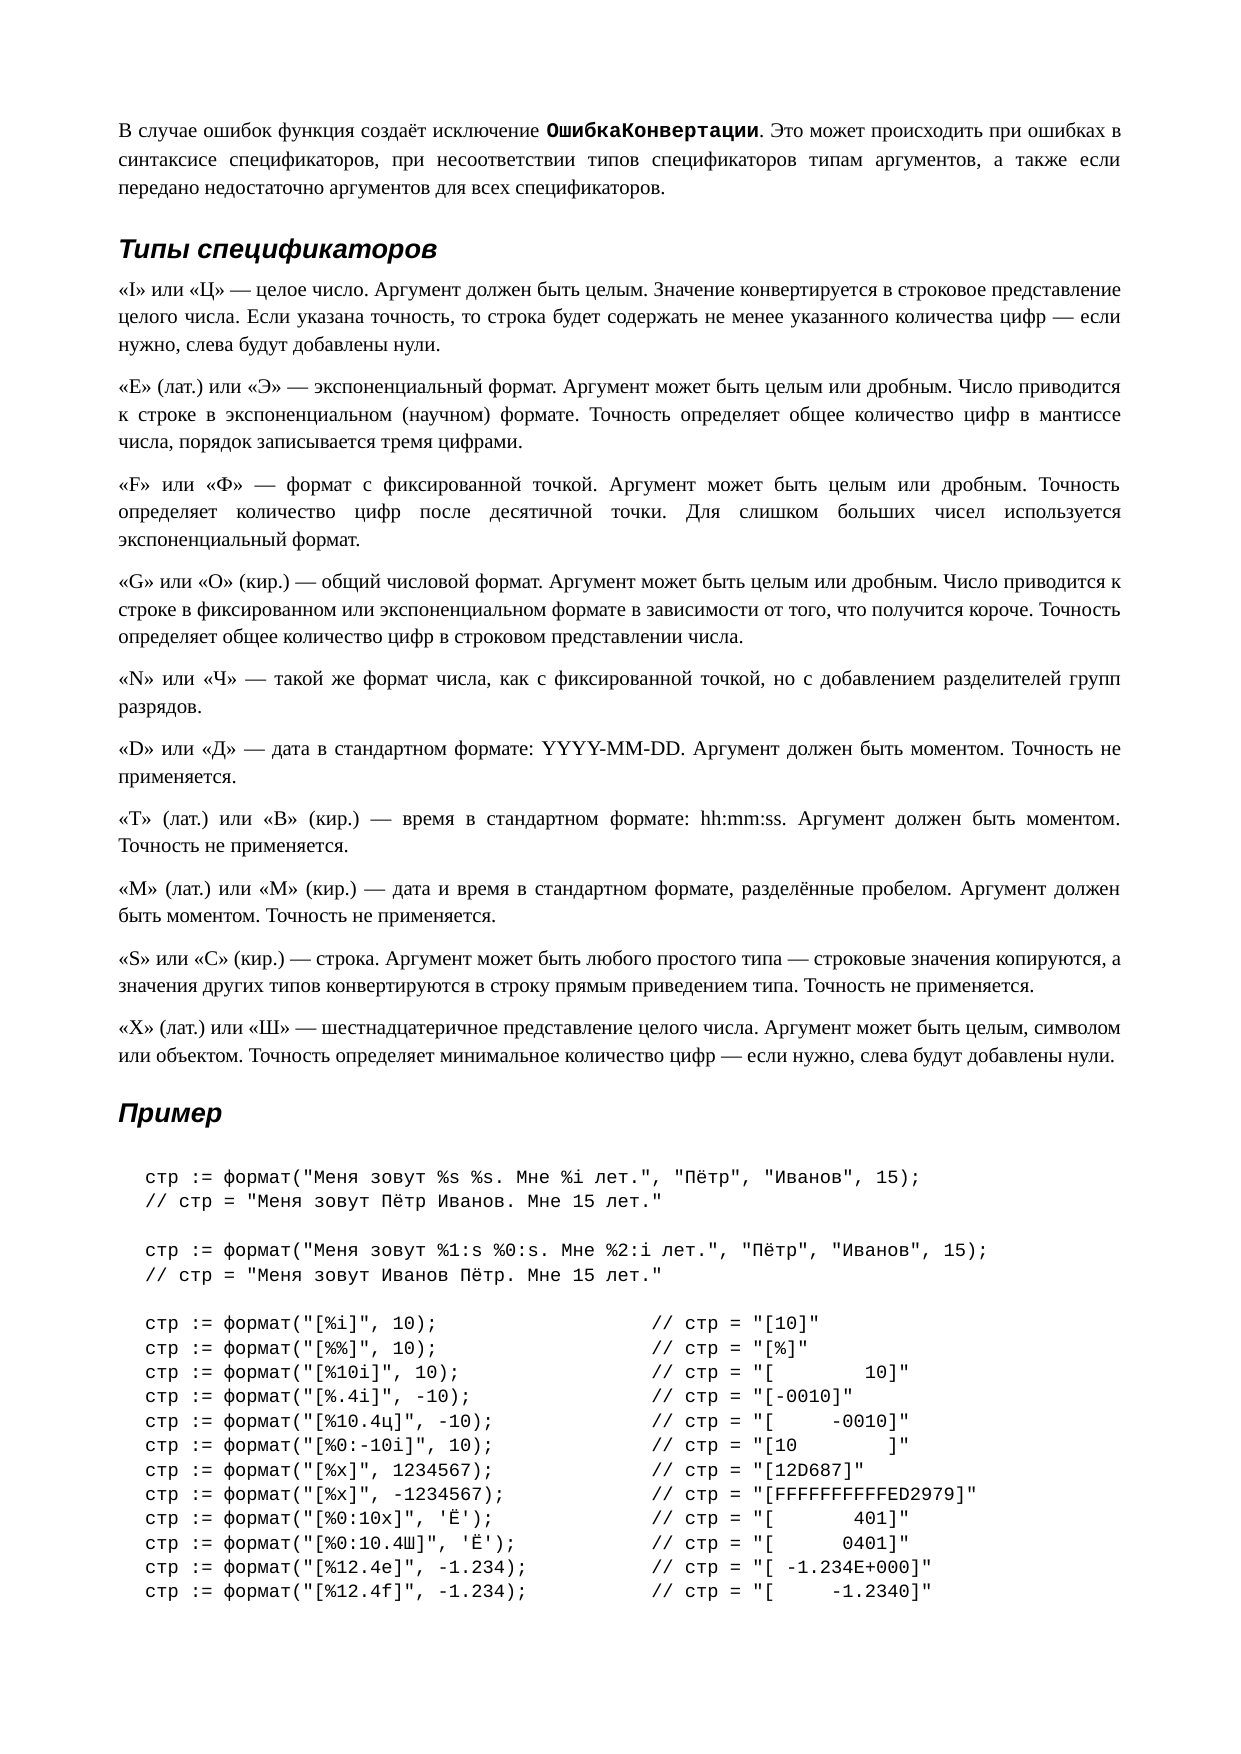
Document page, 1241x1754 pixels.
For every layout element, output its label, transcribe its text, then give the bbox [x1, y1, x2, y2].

text «F» или «Ф» — формат с фиксированной точкой. Аргумент может быть целым или дробным. Точность определяет количество цифр после десятичной точки. Для слишком больших чисел используется экспоненциальный формат. [118, 471, 1122, 551]
text В случае ошибок функция создаёт исключение ОшибкаКонвертации. Это может происходить при ошибках в синтаксисе спецификаторов, при несоответствии типов спецификаторов типам аргументов, а также если передано недостаточно аргументов для всех спецификаторов. [118, 118, 1122, 199]
text стр := формат("[%12.4e]", -1.234); // стр = "[ -1.234E+000]" [136, 1549, 1104, 1573]
text стр := формат("[%x]", 1234567); // стр = "[12D687]" [136, 1451, 1104, 1476]
text стр := формат("[%i]", 10); // стр = "[10]" [136, 1305, 1104, 1329]
text стр := формат("[%0:10.4Ш]", 'Ё'); // стр = "[ 0401]" [136, 1524, 1104, 1549]
text стр := формат("[%.4i]", -10); // стр = "[-0010]" [136, 1378, 1104, 1403]
text стр := формат("[%0:10x]", 'Ё'); // стр = "[ 401]" [136, 1500, 1104, 1524]
text стр := формат("[%10i]", 10); // стр = "[ 10]" [136, 1354, 1104, 1378]
text стр := формат("[%10.4ц]", -10); // стр = "[ -0010]" [136, 1403, 1104, 1427]
text «E» (лат.) или «Э» — экспоненциальный формат. Аргумент может быть целым или дробным. Число приводится к строке в экспоненциальном (научном) формате. Точность определяет общее количество цифр в мантиссе числа, порядок записывается тремя цифрами. [118, 374, 1122, 453]
text «D» или «Д» — дата в стандартном формате: YYYY-MM-DD. Аргумент должен быть моментом. Точность не применяется. [118, 736, 1122, 788]
text «G» или «О» (кир.) — общий числовой формат. Аргумент может быть целым или дробным. Число приводится к строке в фиксированном или экспоненциальном формате в зависимости от того, что получится короче. Точность определяет общее количество цифр в строковом представлении числа. [118, 569, 1122, 648]
text стр := формат("[%%]", 10); // стр = "[%]" [136, 1329, 1104, 1354]
subtitle Типы спецификаторов [118, 233, 1122, 264]
text «X» (лат.) или «Ш» — шестнадцатеричное представление целого числа. Аргумент может быть целым, символом или объектом. Точность определяет минимальное количество цифр — если нужно, слева будут добавлены нули. [118, 1015, 1122, 1067]
text // стр = "Меня зовут Пётр Иванов. Мне 15 лет." [136, 1183, 1104, 1213]
text «I» или «Ц» — целое число. Аргумент должен быть целым. Значение конвертируется в строковое представление целого числа. Если указана точность, то строка будет содержать не менее указанного количества цифр — если нужно, слева будут добавлены нули. [118, 277, 1122, 356]
text стр := формат("[%0:-10i]", 10); // стр = "[10 ]" [136, 1427, 1104, 1451]
text «N» или «Ч» — такой же формат числа, как с фиксированной точкой, но с добавлением разделителей групп разрядов. [118, 666, 1122, 718]
text «T» (лат.) или «В» (кир.) — время в стандартном формате: hh:mm:ss. Аргумент должен быть моментом. Точность не применяется. [118, 806, 1122, 857]
subtitle Пример [118, 1097, 1122, 1129]
text «S» или «С» (кир.) — строка. Аргумент может быть любого простого типа — строковые значения копируются, а значения других типов конвертируются в строку прямым приведением типа. Точность не применяется. [118, 945, 1122, 997]
text // стр = "Меня зовут Иванов Пётр. Мне 15 лет." [136, 1256, 1104, 1287]
text «M» (лат.) или «М» (кир.) — дата и время в стандартном формате, разделённые пробелом. Аргумент должен быть моментом. Точность не применяется. [118, 876, 1122, 927]
text стр := формат("[%x]", -1234567); // стр = "[FFFFFFFFFFED2979]" [136, 1476, 1104, 1500]
text стр := формат("[%12.4f]", -1.234); // стр = "[ -1.2340]" [136, 1573, 1104, 1612]
text стр := формат("Меня зовут %1:s %0:s. Мне %2:i лет.", "Пётр", "Иванов", 15); [136, 1232, 1104, 1256]
text стр := формат("Меня зовут %s %s. Мне %i лет.", "Пётр", "Иванов", 15); [136, 1159, 1104, 1183]
